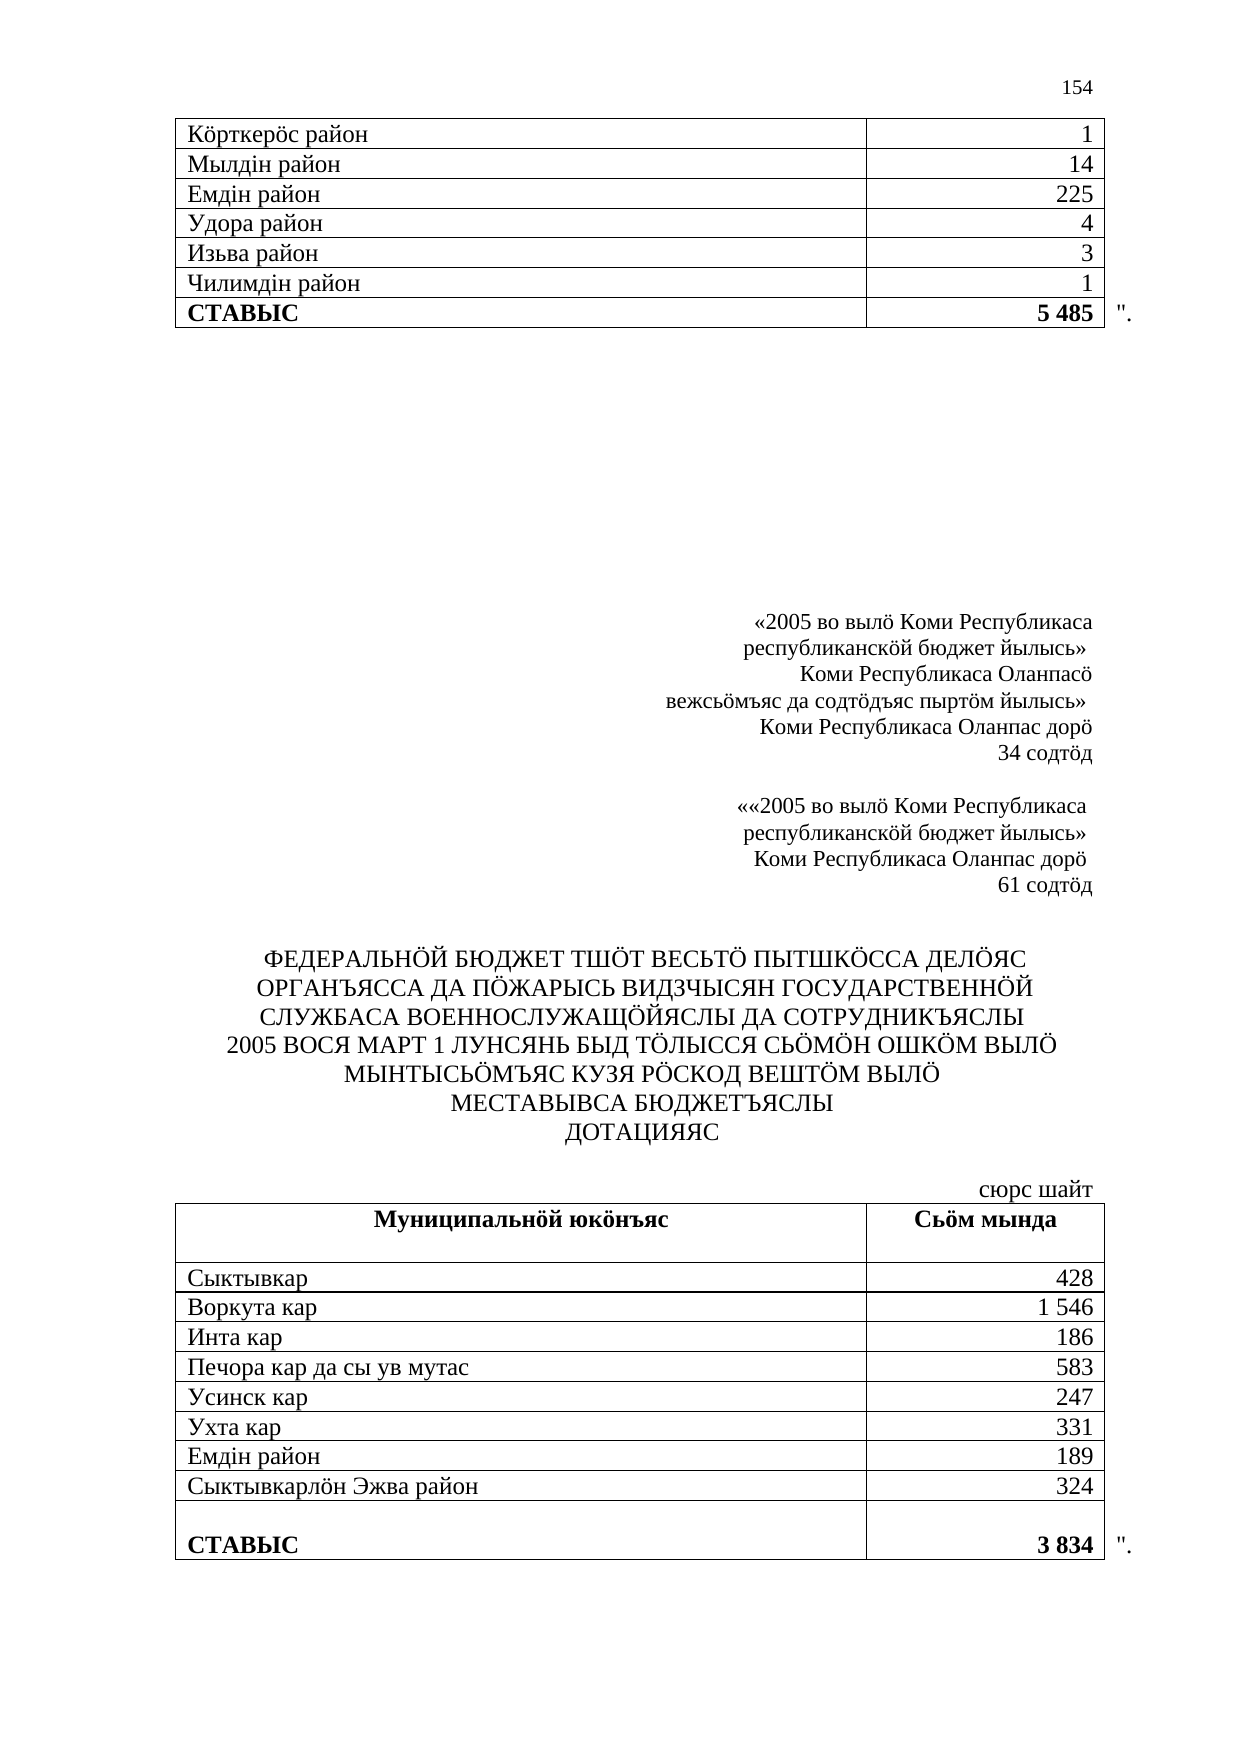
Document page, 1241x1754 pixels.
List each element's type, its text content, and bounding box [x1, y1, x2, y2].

table_cell Печора кар да сы ув мутас [176, 1352, 866, 1381]
table_cell 1 [867, 268, 1104, 297]
table_cell Емдiн район [176, 1441, 866, 1470]
text 34 содтöд [187, 739, 1093, 766]
text ФЕДЕРАЛЬНÖЙ БЮДЖЕТ ТШÖТ ВЕСЬТÖ ПЫТШКÖССА ДЕЛÖЯС ОРГАНЪЯССА ДА ПÖЖАРЫСЬ ВИДЗЧЫСЯН ГОСУДАРСТВЕННÖЙ СЛУЖБАСА ВОЕННОСЛУЖАЩÖЙЯСЛЫ ДА СОТРУДНИКЪЯСЛЫ [187, 944, 1103, 1031]
text республиканскöй бюджет йылысь» [187, 634, 1093, 660]
table_cell СТАВЫС [176, 1501, 866, 1558]
table_cell Мылдiн район [176, 149, 866, 178]
table_cell СТАВЫС [176, 298, 866, 327]
text Коми Республикаса Оланпас дорö [187, 713, 1093, 739]
table_cell 225 [867, 179, 1104, 207]
table_cell 331 [867, 1412, 1104, 1440]
table_cell [1105, 1470, 1148, 1500]
table_cell 186 [867, 1322, 1104, 1351]
table_cell 583 [867, 1352, 1104, 1381]
text 2005 ВОСЯ МАРТ 1 ЛУНСЯНЬ БЫД ТÖЛЫССЯ СЬÖМÖН ОШКÖМ ВЫЛÖ [187, 1031, 1103, 1059]
table_header Сьöм мында [867, 1204, 1104, 1262]
table_cell Кöрткерöс район [176, 119, 866, 148]
table_cell Сыктывкар [176, 1263, 866, 1291]
text МЕСТАВЫВСА БЮДЖЕТЪЯСЛЫ [187, 1088, 1103, 1117]
table_cell [1105, 1351, 1148, 1381]
table_cell 428 [867, 1263, 1104, 1291]
table_cell Удора район [176, 209, 866, 237]
table_cell 14 [867, 149, 1104, 178]
text «2005 во вылö Коми Республикаса [187, 608, 1093, 634]
table_cell 5 485 [867, 298, 1104, 327]
table_cell Чилимдiн район [176, 268, 866, 297]
table_cell 3 834 [867, 1501, 1104, 1558]
table_cell [1105, 237, 1148, 267]
table_cell Ухта кар [176, 1412, 866, 1440]
text вежсьöмъяс да содтöдъяс пыртöм йылысь» [187, 687, 1093, 713]
text 61 содтöд [187, 871, 1093, 898]
table_cell [1105, 267, 1148, 297]
table_cell 1 [867, 119, 1104, 148]
table_cell [1105, 118, 1148, 148]
table_cell Воркута кар [176, 1293, 866, 1321]
text сюрс шайт [187, 1174, 1093, 1203]
table_cell 324 [867, 1471, 1104, 1500]
table_header [1105, 1203, 1148, 1262]
text ««2005 во вылö Коми Республикаса [187, 792, 1093, 818]
text ДОТАЦИЯЯС [187, 1117, 1103, 1146]
table_cell Изьва район [176, 238, 866, 267]
table_cell [1105, 1291, 1148, 1321]
table_cell [1105, 1411, 1148, 1440]
table_cell 1 546 [867, 1293, 1104, 1321]
table_cell Емдiн район [176, 179, 866, 207]
table_cell [1105, 1262, 1148, 1291]
text Коми Республикаса Оланпасö [187, 660, 1093, 687]
table_header Муниципальнöй юкöнъяс [176, 1204, 866, 1262]
table_cell [1105, 1440, 1148, 1470]
table_cell 189 [867, 1441, 1104, 1470]
table_cell Усинск кар [176, 1382, 866, 1411]
table_cell 3 [867, 238, 1104, 267]
text Коми Республикаса Оланпас дорö [187, 845, 1093, 871]
table_cell [1105, 178, 1148, 207]
table_cell 247 [867, 1382, 1104, 1411]
table_cell 4 [867, 209, 1104, 237]
text МЫНТЫСЬÖМЪЯС КУЗЯ РÖСКОД ВЕШТÖМ ВЫЛÖ [187, 1059, 1103, 1088]
text республиканскöй бюджет йылысь» [187, 818, 1093, 845]
table_cell [1105, 1381, 1148, 1411]
table_cell ". [1105, 1500, 1148, 1558]
table_cell [1105, 208, 1148, 237]
table_cell Сыктывкарлöн Эжва район [176, 1471, 866, 1500]
table_cell [1105, 1321, 1148, 1351]
table_cell ". [1105, 297, 1148, 327]
table_cell Инта кар [176, 1322, 866, 1351]
table_cell [1105, 148, 1148, 178]
